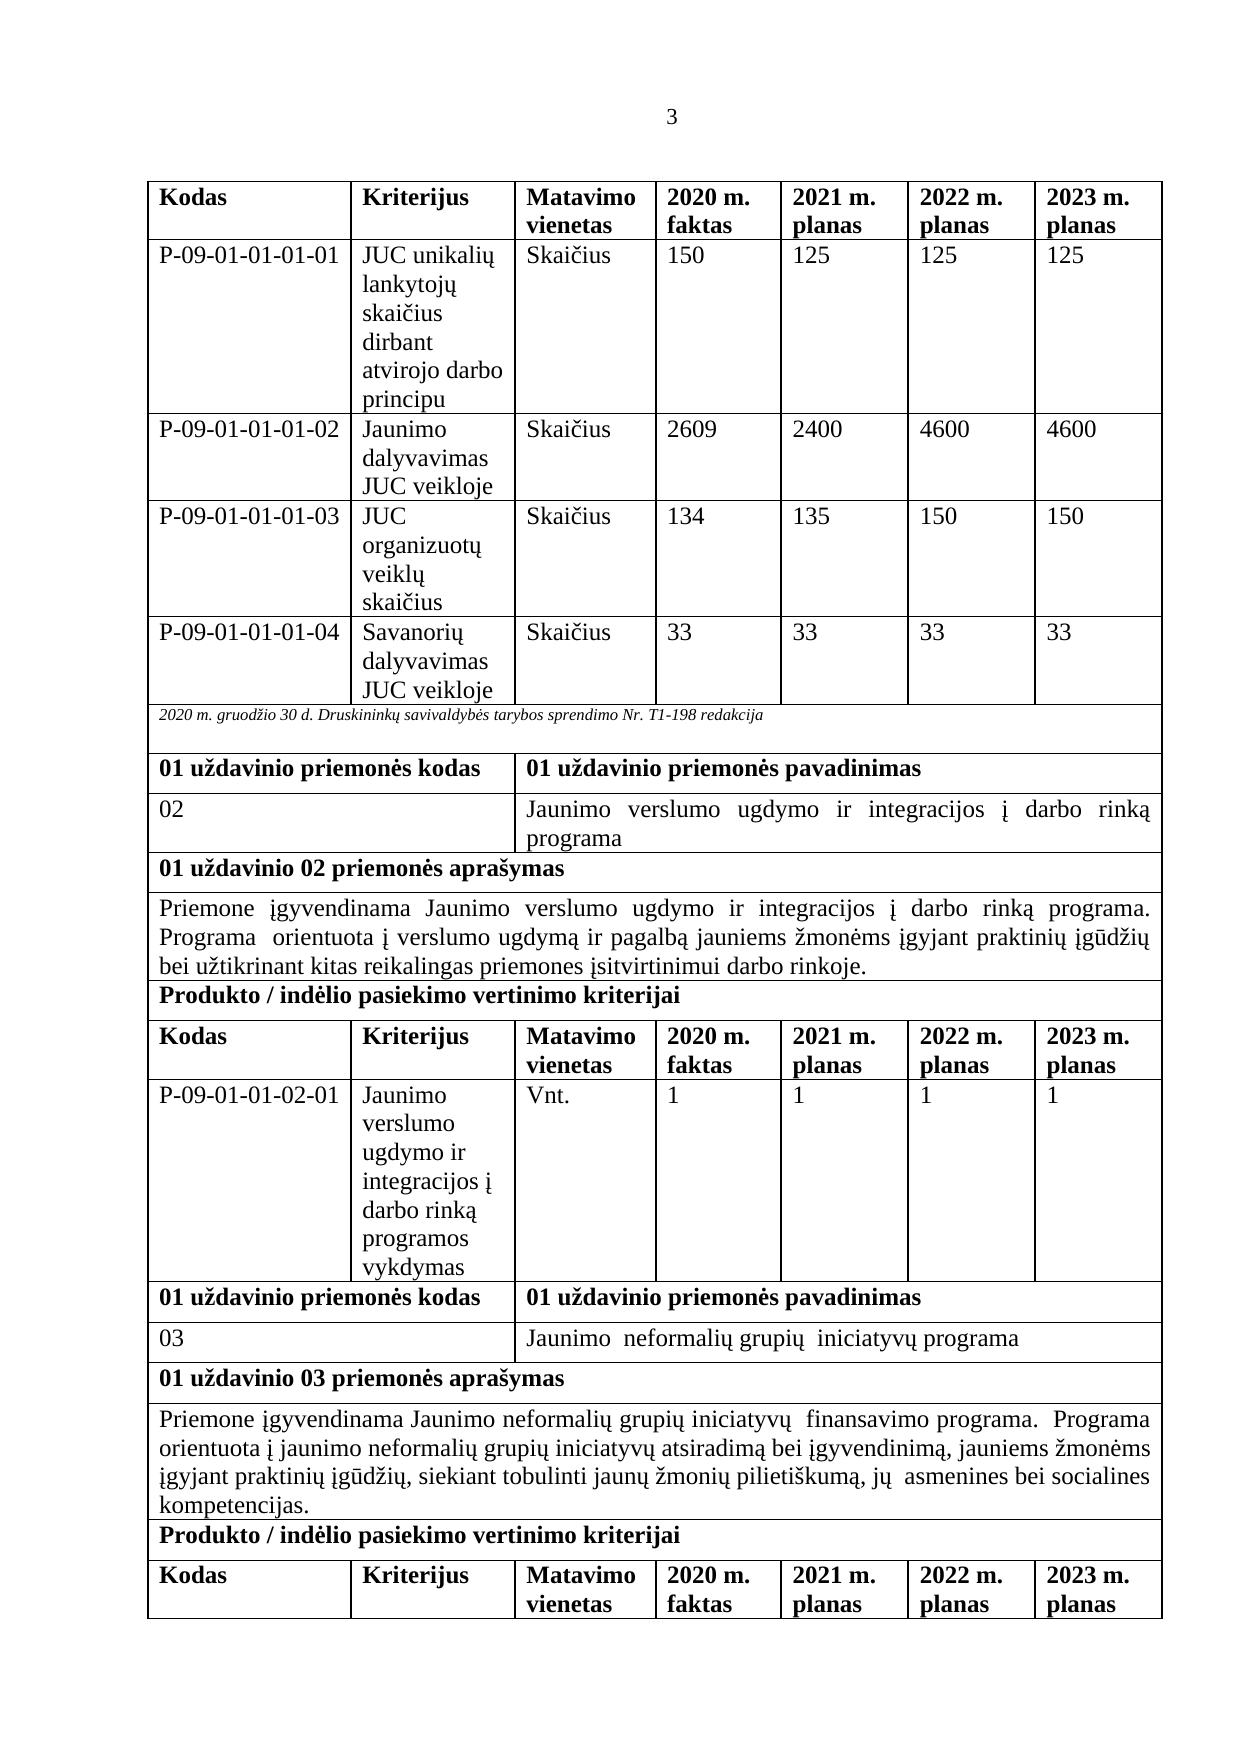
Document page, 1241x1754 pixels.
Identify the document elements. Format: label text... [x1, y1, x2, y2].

table_cell Matavimo vienetas [516, 1021, 655, 1079]
table_cell Jaunimo verslumo ugdymo ir integracijos į darbo rinką programos vykdymas [352, 1080, 514, 1281]
table_cell Produkto / indėlio pasiekimo vertinimo kriterijai [149, 981, 1161, 1020]
table_cell P-09-01-01-01-02 [149, 414, 350, 500]
table_cell 2609 [657, 414, 780, 500]
table_cell 4600 [1036, 414, 1161, 500]
table_cell 01 uždavinio priemonės kodas [149, 1282, 514, 1322]
table_cell 01 uždavinio priemonės kodas [149, 754, 514, 793]
table_cell 2021 m. planas [782, 182, 907, 239]
table_cell P-09-01-01-02-01 [149, 1080, 350, 1281]
table_cell 02 [149, 794, 514, 852]
table_cell 2400 [782, 414, 907, 500]
table_cell Vnt. [516, 1080, 655, 1281]
table_cell 1 [1036, 1080, 1161, 1281]
table_cell 125 [782, 240, 907, 413]
table_cell Kriterijus [352, 1021, 514, 1079]
table_cell Skaičius [516, 501, 655, 616]
table_cell 33 [1036, 617, 1161, 703]
table_cell 1 [657, 1080, 780, 1281]
table_cell Jaunimo neformalių grupių iniciatyvų programa [516, 1323, 1161, 1362]
table_cell 150 [1036, 501, 1161, 616]
table_cell JUC unikalių lankytojų skaičius dirbant atvirojo darbo principu [352, 240, 514, 413]
table_cell 150 [657, 240, 780, 413]
table_cell 2020 m. faktas [657, 1561, 780, 1618]
table_cell 2020 m. faktas [657, 1021, 780, 1079]
table_cell Savanorių dalyvavimas JUC veikloje [352, 617, 514, 703]
table_cell 01 uždavinio priemonės pavadinimas [516, 754, 1161, 793]
table_cell 125 [909, 240, 1034, 413]
table_cell Kriterijus [352, 1561, 514, 1618]
table_cell 1 [909, 1080, 1034, 1281]
table_cell 150 [909, 501, 1034, 616]
table_cell Skaičius [516, 617, 655, 703]
table_cell Matavimo vienetas [516, 1561, 655, 1618]
table_cell 33 [909, 617, 1034, 703]
table_cell 01 uždavinio 02 priemonės aprašymas [149, 853, 1161, 892]
table_cell Matavimo vienetas [516, 182, 655, 239]
table_cell Kriterijus [352, 182, 514, 239]
table_cell JUC organizuotų veiklų skaičius [352, 501, 514, 616]
table_cell 2023 m. planas [1036, 1021, 1161, 1079]
table_cell 01 uždavinio 03 priemonės aprašymas [149, 1363, 1161, 1403]
table_cell Jaunimo dalyvavimas JUC veikloje [352, 414, 514, 500]
table_cell Kodas [149, 182, 350, 239]
table_cell P-09-01-01-01-01 [149, 240, 350, 413]
table_cell P-09-01-01-01-04 [149, 617, 350, 703]
table_cell 1 [782, 1080, 907, 1281]
table_cell 135 [782, 501, 907, 616]
table_cell 33 [657, 617, 780, 703]
table_cell 01 uždavinio priemonės pavadinimas [516, 1282, 1161, 1322]
table_cell 2022 m. planas [909, 182, 1034, 239]
table_cell 2020 m. gruodžio 30 d. Druskininkų savivaldybės tarybos sprendimo Nr. T1-198 redakcija [149, 705, 1161, 752]
table_cell 03 [149, 1323, 514, 1362]
table_cell 125 [1036, 240, 1161, 413]
table_cell P-09-01-01-01-03 [149, 501, 350, 616]
table_cell Priemone įgyvendinama Jaunimo verslumo ugdymo ir integracijos į darbo rinką programa. Programa orientuota į verslumo ugdymą ir pagalbą jauniems žmonėms įgyjant praktinių įgūdžių bei užtikrinant kitas reikalingas priemones įsitvirtinimui darbo rinkoje. [149, 893, 1161, 979]
table_cell 2023 m. planas [1036, 182, 1161, 239]
table_cell 2021 m. planas [782, 1021, 907, 1079]
table_cell Kodas [149, 1561, 350, 1618]
table_cell 2020 m. faktas [657, 182, 780, 239]
table_cell Produkto / indėlio pasiekimo vertinimo kriterijai [149, 1520, 1161, 1559]
table_cell Skaičius [516, 414, 655, 500]
table_cell 2022 m. planas [909, 1561, 1034, 1618]
table_cell 2023 m. planas [1036, 1561, 1161, 1618]
table_cell Jaunimo verslumo ugdymo ir integracijos į darbo rinką programa [516, 794, 1161, 852]
table_cell 33 [782, 617, 907, 703]
table_cell 134 [657, 501, 780, 616]
table_cell Kodas [149, 1021, 350, 1079]
table_cell 4600 [909, 414, 1034, 500]
table_cell 2022 m. planas [909, 1021, 1034, 1079]
table_cell Priemone įgyvendinama Jaunimo neformalių grupių iniciatyvų finansavimo programa. Programa orientuota į jaunimo neformalių grupių iniciatyvų atsiradimą bei įgyvendinimą, jauniems žmonėms įgyjant praktinių įgūdžių, siekiant tobulinti jaunų žmonių pilietiškumą, jų asmenines bei socialines kompetencijas. [149, 1404, 1161, 1519]
table_cell Skaičius [516, 240, 655, 413]
table_cell 2021 m. planas [782, 1561, 907, 1618]
